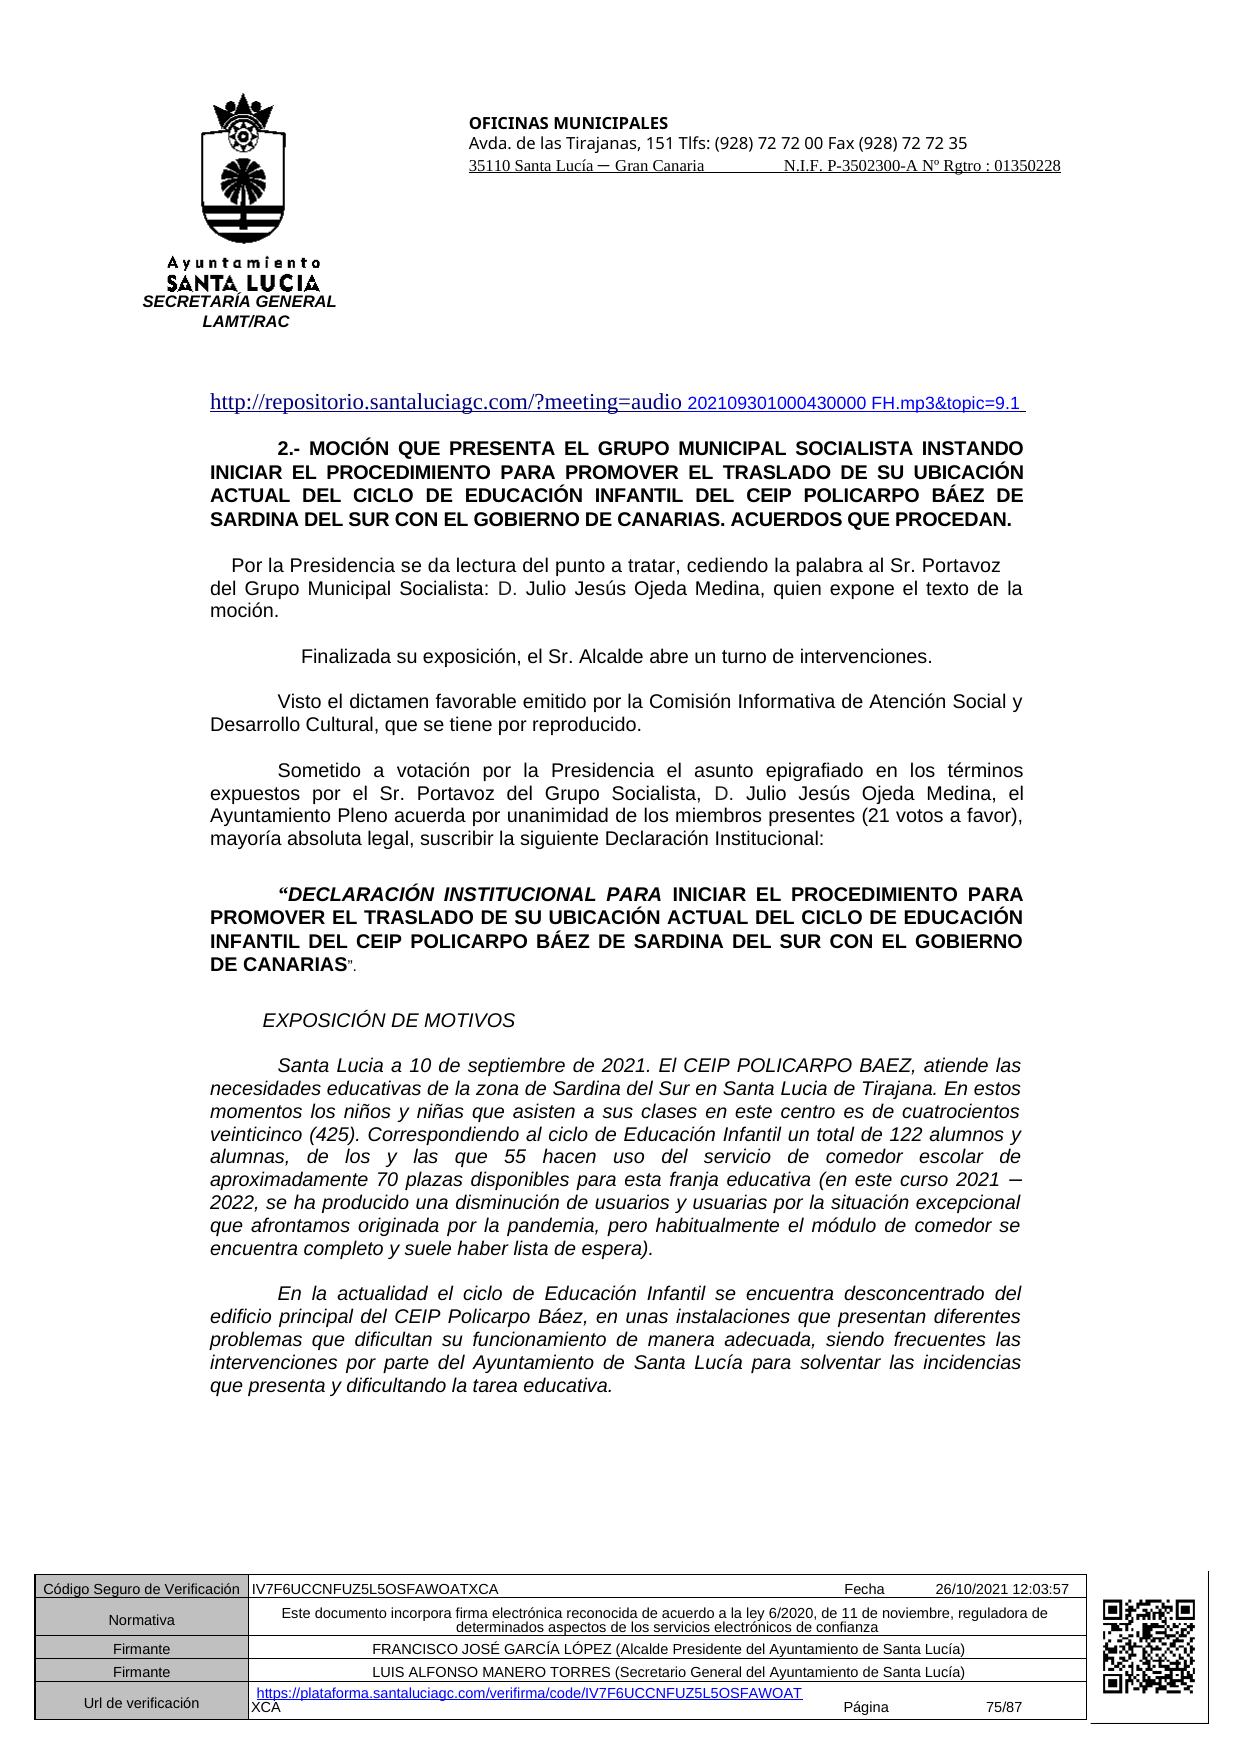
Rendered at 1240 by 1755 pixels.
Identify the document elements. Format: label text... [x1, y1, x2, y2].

text Finalizada su exposición, el Sr. Alcalde abre un turno de intervenciones. [90, 646, 1144, 668]
text 2.- MOCIÓN QUE PRESENTA EL GRUPO MUNICIPAL SOCIALISTA INSTANDO INICIAR EL PROCEDIMIENTO PARA PROMOVER EL TRASLADO DE SU UBICACIÓN ACTUAL DEL CICLO DE EDUCACIÓN INFANTIL DEL CEIP POLICARPO BÁEZ DE SARDINA DEL SUR CON EL GOBIERNO DE CANARIAS. ACUERDOS QUE PROCEDAN. [210, 437, 1024, 531]
picture [167, 93, 320, 292]
text http://repositorio.santaluciagc.com/?meeting=audio 202109301000430000 FH.mp3&topic=9.1 [210, 393, 1144, 413]
table_cell Url de verificación [36, 1682, 248, 1719]
table_cell Normativa [36, 1598, 248, 1635]
table_cell FRANCISCO JOSÉ GARCÍA LÓPEZ (Alcalde Presidente del Ayuntamiento de Santa Lucía) [249, 1636, 1086, 1658]
text Sometido a votación por la Presidencia el asunto epigrafiado en los términos expuestos por el Sr. Portavoz del Grupo Socialista, D. Julio Jesús Ojeda Medina, el Ayuntamiento Pleno acuerda por unanimidad de los miembros presentes (21 votos a favor), mayoría absoluta legal, suscribir la siguiente Declaración Institucional: [210, 759, 1024, 850]
text Visto el dictamen favorable emitido por la Comisión Informativa de Atención Social y Desarrollo Cultural, que se tiene por reproducido. [210, 690, 1024, 736]
table_header [90, 92, 341, 292]
table_cell SECRETARÍA GENERAL LAMT/RAC [90, 292, 341, 332]
picture [1090, 1571, 1209, 1724]
table_cell https://plataforma.santaluciagc.com/verifirma/code/IV7F6UCCNFUZ5L5OSFAWOAT XCA Página 75/87 [249, 1682, 1086, 1719]
table_cell Este documento incorpora firma electrónica reconocida de acuerdo a la ley 6/2020, de 11 de noviembre, reguladora de determinados aspectos de los servicios electrónicos de confianza [249, 1598, 1086, 1635]
text En la actualidad el ciclo de Educación Infantil se encuentra desconcentrado del edificio principal del CEIP Policarpo Báez, en unas instalaciones que presentan diferentes problemas que dificultan su funcionamiento de manera adecuada, siendo frecuentes las intervenciones por parte del Ayuntamiento de Santa Lucía para solventar las incidencias que presenta y dificultando la tarea educativa. [210, 1282, 1024, 1397]
table_header IV7F6UCCNFUZ5L5OSFAWOATXCA Fecha 26/10/2021 12:03:57 [249, 1575, 1086, 1597]
table_cell LUIS ALFONSO MANERO TORRES (Secretario General del Ayuntamiento de Santa Lucía) [249, 1659, 1086, 1681]
text “DECLARACIÓN INSTITUCIONAL PARA INICIAR EL PROCEDIMIENTO PARA PROMOVER EL TRASLADO DE SU UBICACIÓN ACTUAL DEL CICLO DE EDUCACIÓN INFANTIL DEL CEIP POLICARPO BÁEZ DE SARDINA DEL SUR CON EL GOBIERNO DE CANARIAS”. [210, 882, 1024, 977]
text del Grupo Municipal Socialista: D. Julio Jesús Ojeda Medina, quien expone el texto de la moción. [210, 577, 1024, 622]
text EXPOSICIÓN DE MOTIVOS [262, 1009, 1144, 1032]
text Por la Presidencia se da lectura del punto a tratar, cediendo la palabra al Sr. Portavoz [90, 555, 1144, 577]
text Santa Lucia a 10 de septiembre de 2021. El CEIP POLICARPO BAEZ, atiende las necesidades educativas de la zona de Sardina del Sur en Santa Lucia de Tirajana. En estos momentos los niños y niñas que asisten a sus clases en este centro es de cuatrocientos veinticinco (425). Correspondiendo al ciclo de Educación Infantil un total de 122 alumnos y alumnas, de los y las que 55 hacen uso del servicio de comedor escolar de aproximadamente 70 plazas disponibles para esta franja educativa (en este curso 2021 – 2022, se ha producido una disminución de usuarios y usuarias por la situación excepcional que afrontamos originada por la pandemia, pero habitualmente el módulo de comedor se encuentra completo y suele haber lista de espera). [210, 1054, 1024, 1259]
table_cell Firmante [36, 1636, 248, 1658]
table_cell Firmante [36, 1659, 248, 1681]
table_header Código Seguro de Verificación [36, 1575, 248, 1597]
table_header OFICINAS MUNICIPALES Avda. de las Tirajanas, 151 Tlfs: (928) 72 72 00 Fax (928) 72 72 35 35110 Santa Lucía – Gran Canaria N.I.F. P-3502300-A Nº Rgtro : 01350228 [341, 92, 1144, 292]
table_cell [341, 292, 1144, 332]
